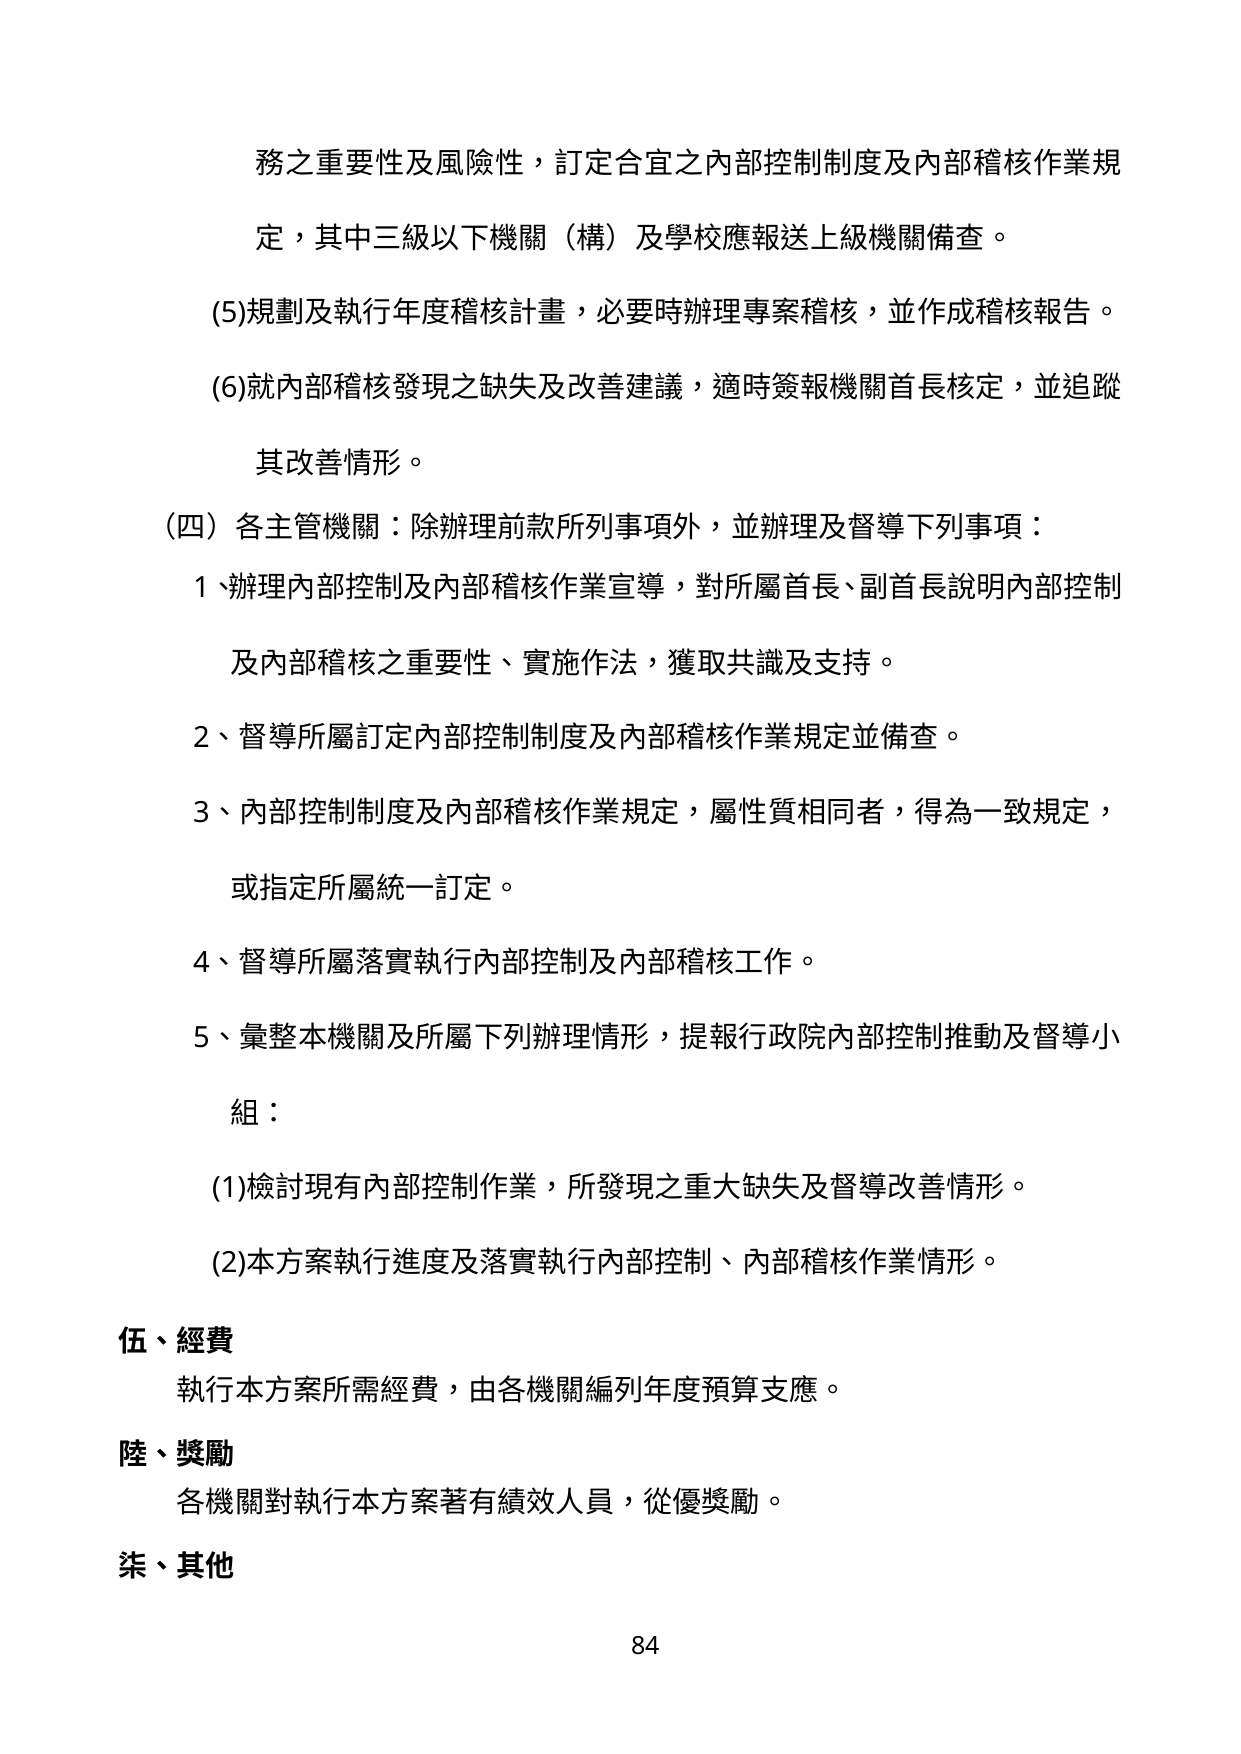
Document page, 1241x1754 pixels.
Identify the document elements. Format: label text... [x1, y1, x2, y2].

text (1)檢討現有內部控制作業，所發現之重大缺失及督導改善情形。 [212, 1148, 1122, 1223]
subtitle 陸、獎勵 [118, 1429, 1122, 1473]
text 3、內部控制制度及內部稽核作業規定，屬性質相同者，得為一致規定，或指定所屬統一訂定。 [193, 773, 1122, 923]
text （四）各主管機關：除辦理前款所列事項外，並辦理及督導下列事項： [147, 498, 1122, 548]
text 1、辦理內部控制及內部稽核作業宣導，對所屬首長、副首長說明內部控制及內部稽核之重要性、實施作法，獲取共識及支持。 [193, 548, 1122, 698]
subtitle 柒、其他 [118, 1542, 1122, 1585]
text 執行本方案所需經費，由各機關編列年度預算支應。 [118, 1360, 1122, 1410]
text 2、督導所屬訂定內部控制制度及內部稽核作業規定並備查。 [193, 698, 1122, 773]
text (5)規劃及執行年度稽核計畫，必要時辦理專案稽核，並作成稽核報告。 [212, 273, 1122, 348]
text (6)就內部稽核發現之缺失及改善建議，適時簽報機關首長核定，並追蹤其改善情形。 [212, 348, 1122, 498]
text 5、彙整本機關及所屬下列辦理情形，提報行政院內部控制推動及督導小組： [193, 998, 1122, 1148]
text 4、督導所屬落實執行內部控制及內部稽核工作。 [193, 923, 1122, 998]
text (2)本方案執行進度及落實執行內部控制、內部稽核作業情形。 [212, 1223, 1122, 1298]
text 各機關對執行本方案著有績效人員，從優獎勵。 [118, 1473, 1122, 1523]
text 務之重要性及風險性，訂定合宜之內部控制制度及內部稽核作業規定，其中三級以下機關（構）及學校應報送上級機關備查。 [212, 123, 1122, 273]
subtitle 伍、經費 [118, 1317, 1122, 1360]
